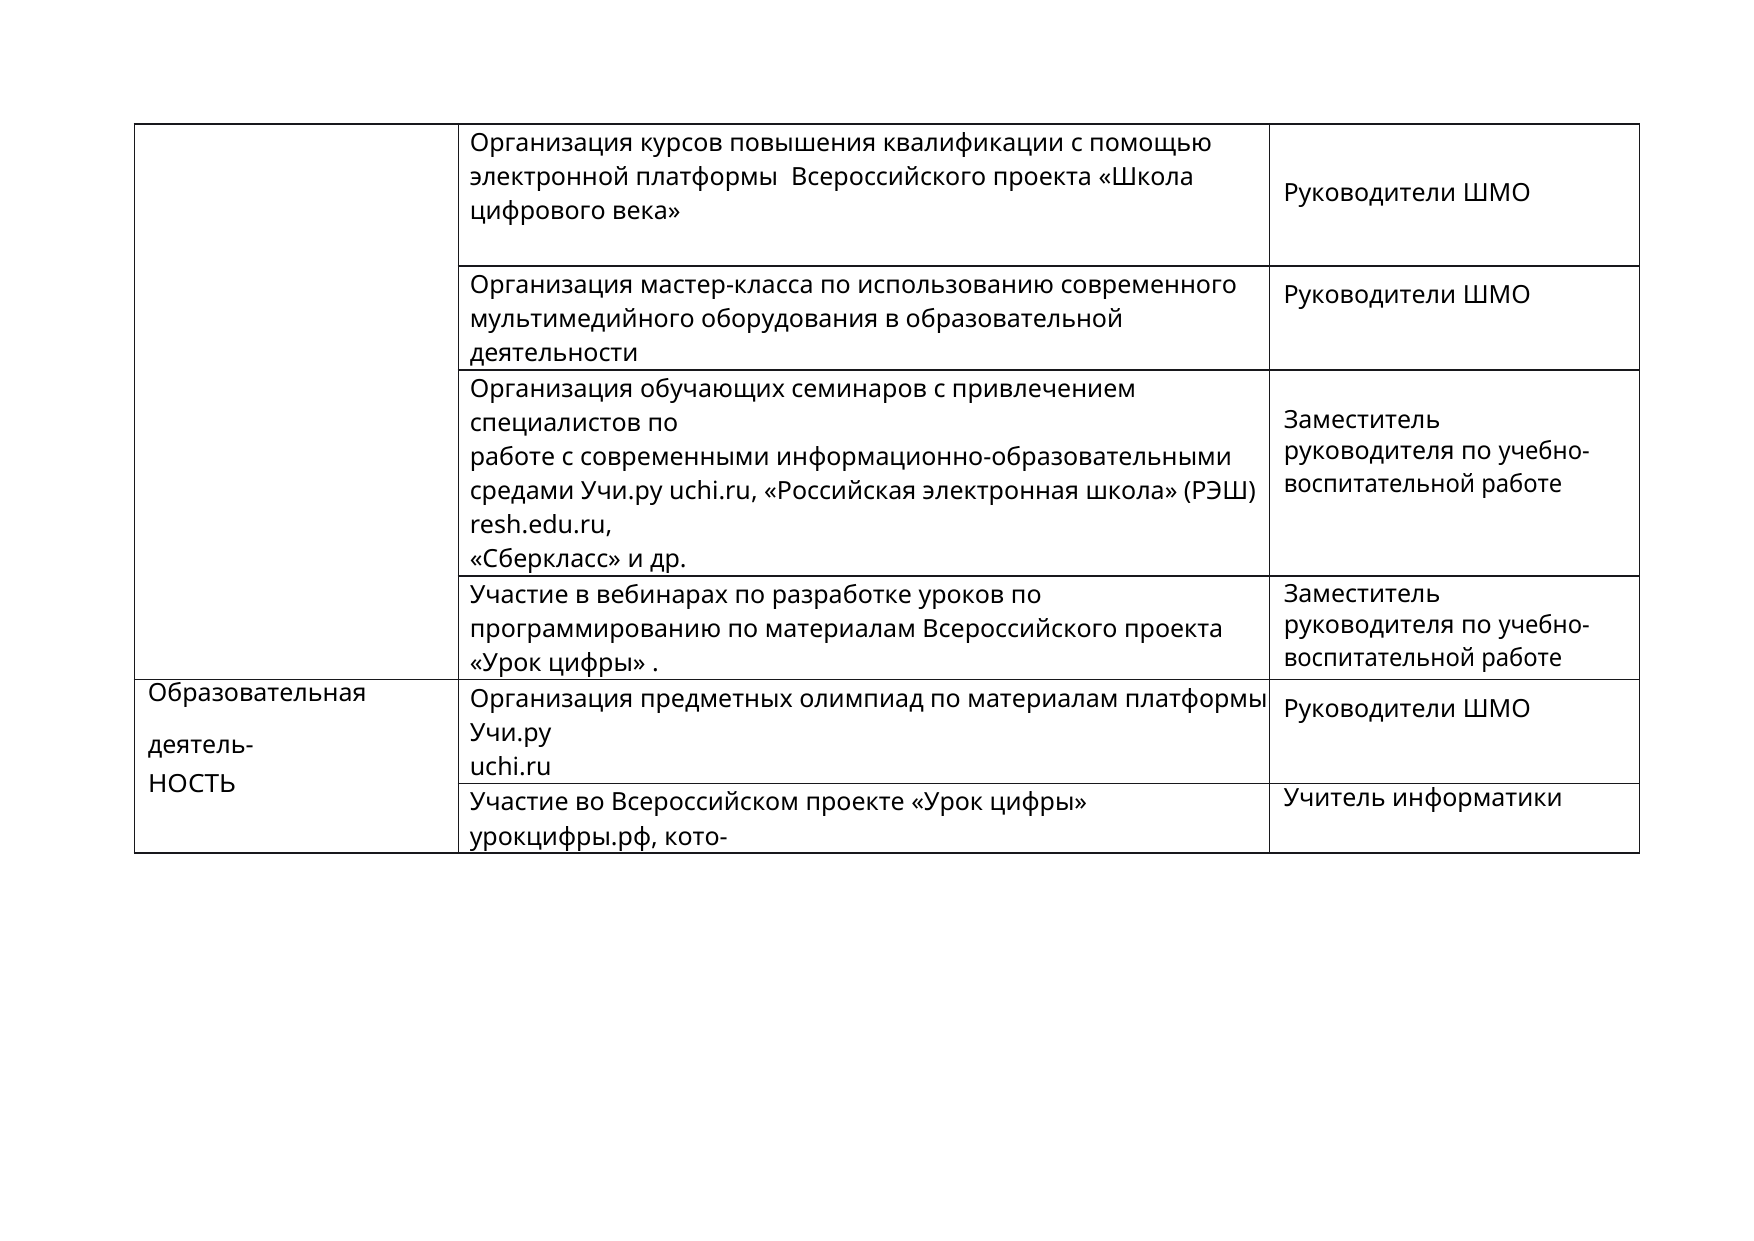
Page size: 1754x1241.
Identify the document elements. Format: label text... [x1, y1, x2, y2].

table_cell Образовательная деятель- НОСТЬ [135, 680, 458, 852]
table_cell Учитель информатики [1270, 784, 1639, 852]
table_cell Руководители ШМО [1270, 125, 1639, 265]
table_cell Заместитель руководителя по учебно-воспитательной работе [1270, 371, 1639, 575]
table_cell Организация предметных олимпиад по материалам платформы Учи.ру uchi.ru [459, 680, 1269, 782]
table_cell Участие в вебинарах по разработке уроков по программированию по материалам Всероссийского проекта «Урок цифры» . [459, 577, 1269, 679]
table_cell Руководители ШМО [1270, 680, 1639, 782]
table_cell Участие во Всероссийском проекте «Урок цифры» урокцифры.рф, кото- [459, 784, 1269, 852]
table_cell Организация курсов повышения квалификации с помощью электронной платформы Всероссийского проекта «Школа цифрового века» [459, 125, 1269, 265]
table_cell Заместитель руководителя по учебно-воспитательной работе [1270, 577, 1639, 679]
table_cell Руководители ШМО [1270, 267, 1639, 369]
table_cell Организация мастер-класса по использованию современного мультимедийного оборудования в образовательной деятельности [459, 267, 1269, 369]
table_cell Организация обучающих семинаров с привлечением специалистов по работе с современными информационно-образовательными средами Учи.ру uchi.ru, «Российская электронная школа» (РЭШ) resh.edu.ru, «Сберкласс» и др. [459, 371, 1269, 575]
